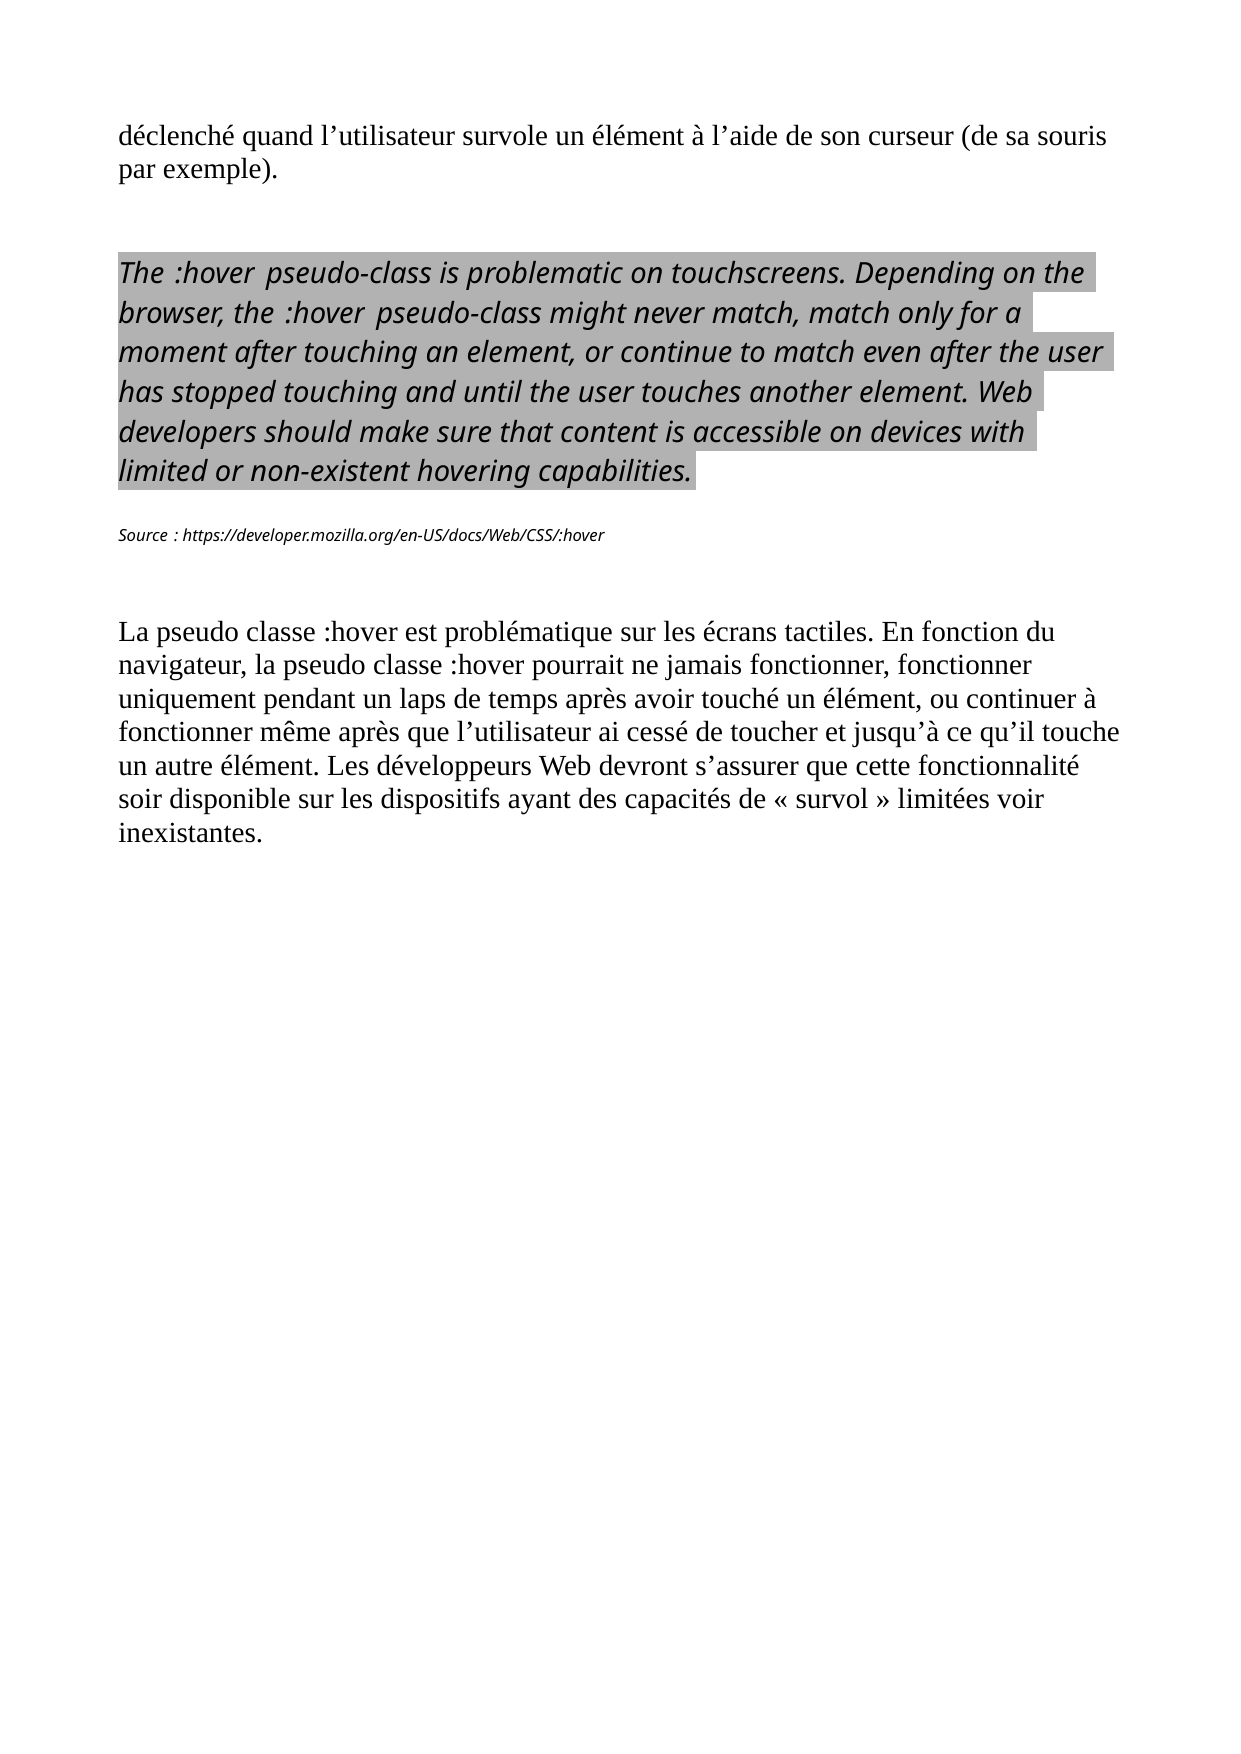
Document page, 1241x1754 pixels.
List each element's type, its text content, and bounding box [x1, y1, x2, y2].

text The :hover pseudo-class is problematic on touchscreens. Depending on the browser, the :hover pseudo-class might never match, match only for a moment after touching an element, or continue to match even after the user has stopped touching and until the user touches another element. Web developers should make sure that content is accessible on devices with limited or non-existent hovering capabilities. [118, 252, 1122, 490]
text Source : https://developer.mozilla.org/en-US/docs/Web/CSS/:hover [118, 524, 1122, 547]
text La pseudo classe :hover est problématique sur les écrans tactiles. En fonction du navigateur, la pseudo classe :hover pourrait ne jamais fonctionner, fonctionner uniquement pendant un laps de temps après avoir touché un élément, ou continuer à fonctionner même après que l’utilisateur ai cessé de toucher et jusqu’à ce qu’il touche un autre élément. Les développeurs Web devront s’assurer que cette fonctionnalité soir disponible sur les dispositifs ayant des capacités de « survol » limitées voir inexistantes. [118, 614, 1122, 848]
text déclenché quand l’utilisateur survole un élément à l’aide de son curseur (de sa souris par exemple). [118, 118, 1122, 185]
